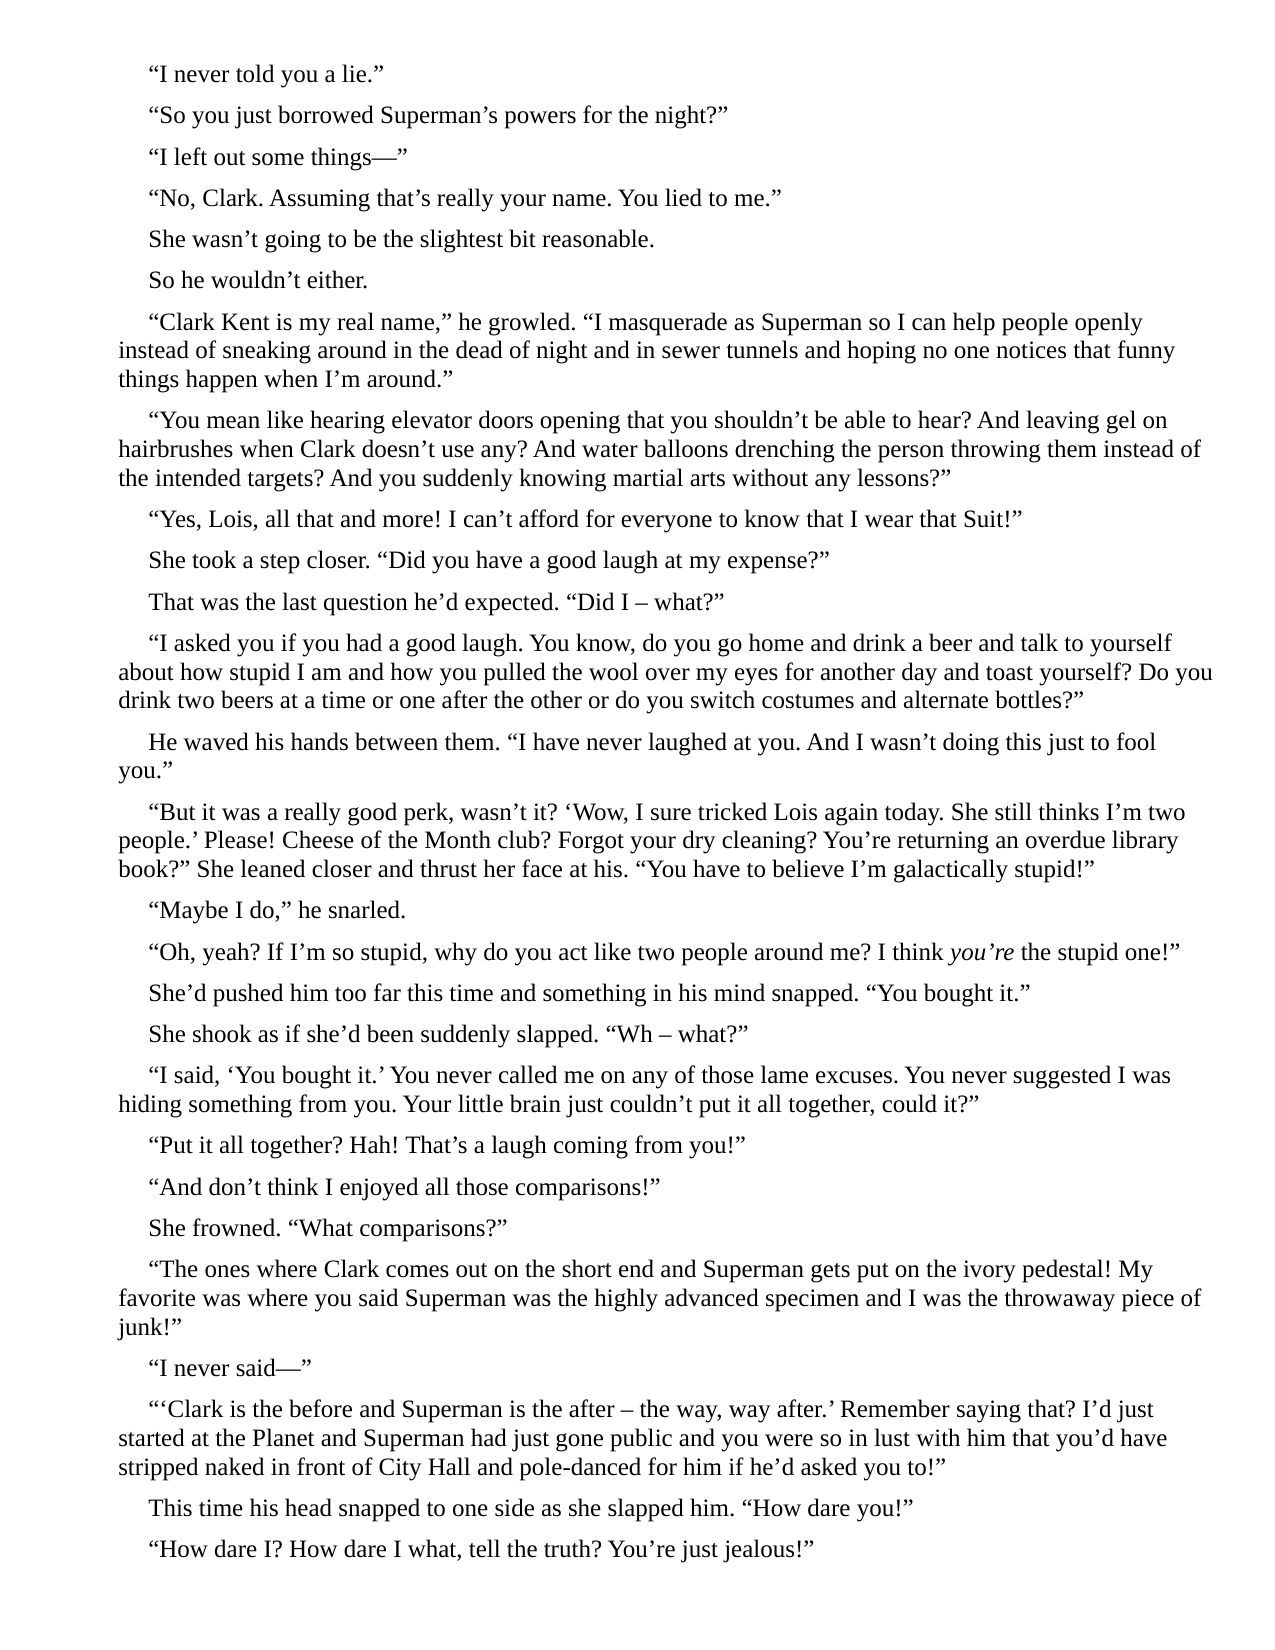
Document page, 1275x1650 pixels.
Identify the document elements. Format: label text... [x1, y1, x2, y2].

text “Put it all together? Hah! That’s a laugh coming from you!” [118, 1130, 1216, 1159]
text “Oh, yeah? If I’m so stupid, why do you act like two people around me? I think you’re the stupid one!” [118, 937, 1216, 965]
text “How dare I? How dare I what, tell the truth? You’re just jealous!” [118, 1534, 1216, 1563]
text “No, Clark. Assuming that’s really your name. You lied to me.” [118, 183, 1216, 212]
text She frowned. “What comparisons?” [118, 1213, 1216, 1242]
text “I said, ‘You bought it.’ You never called me on any of those lame excuses. You never suggested I was hiding something from you. Your little brain just couldn’t put it all together, could it?” [118, 1060, 1216, 1118]
text “But it was a really good perk, wasn’t it? ‘Wow, I sure tricked Lois again today. She still thinks I’m two people.’ Please! Cheese of the Month club? Forgot your dry cleaning? You’re returning an overdue library book?” She leaned closer and thrust her face at his. “You have to believe I’m galactically stupid!” [118, 797, 1216, 883]
text “I left out some things—” [118, 142, 1216, 170]
text She shook as if she’d been suddenly slapped. “Wh – what?” [118, 1019, 1216, 1048]
text “I never told you a lie.” [118, 59, 1216, 88]
text “‘Clark is the before and Superman is the after – the way, way after.’ Remember saying that? I’d just started at the Planet and Superman had just gone public and you were so in lust with him that you’d have stripped naked in front of City Hall and pole-danced for him if he’d asked you to!” [118, 1394, 1216, 1480]
text “So you just borrowed Superman’s powers for the night?” [118, 100, 1216, 129]
text “And don’t think I enjoyed all those comparisons!” [118, 1172, 1216, 1200]
text That was the last question he’d expected. “Did I – what?” [118, 587, 1216, 615]
text “Maybe I do,” he snarled. [118, 895, 1216, 924]
text “I never said—” [118, 1353, 1216, 1382]
text “I asked you if you had a good laugh. You know, do you go home and drink a beer and talk to yourself about how stupid I am and how you pulled the wool over my eyes for another day and toast yourself? Do you drink two beers at a time or one after the other or do you switch costumes and alternate bottles?” [118, 628, 1216, 714]
text She wasn’t going to be the slightest bit reasonable. [118, 224, 1216, 253]
text This time his head snapped to one side as she slapped him. “How dare you!” [118, 1493, 1216, 1522]
text So he wouldn’t either. [118, 265, 1216, 294]
text “You mean like hearing elevator doors opening that you shouldn’t be able to hear? And leaving gel on hairbrushes when Clark doesn’t use any? And water balloons drenching the person throwing them instead of the intended targets? And you suddenly knowing martial arts without any lessons?” [118, 405, 1216, 492]
text “Yes, Lois, all that and more! I can’t afford for everyone to know that I wear that Suit!” [118, 504, 1216, 533]
text “Clark Kent is my real name,” he growled. “I masquerade as Superman so I can help people openly instead of sneaking around in the dead of night and in sewer tunnels and hoping no one notices that funny things happen when I’m around.” [118, 307, 1216, 393]
text She’d pushed him too far this time and something in his mind snapped. “You bought it.” [118, 978, 1216, 1007]
text “The ones where Clark comes out on the short end and Superman gets put on the ivory pedestal! My favorite was where you said Superman was the highly advanced specimen and I was the throwaway piece of junk!” [118, 1254, 1216, 1340]
text He waved his hands between them. “I have never laughed at you. And I wasn’t doing this just to fool you.” [118, 727, 1216, 784]
text She took a step closer. “Did you have a good laugh at my expense?” [118, 545, 1216, 574]
